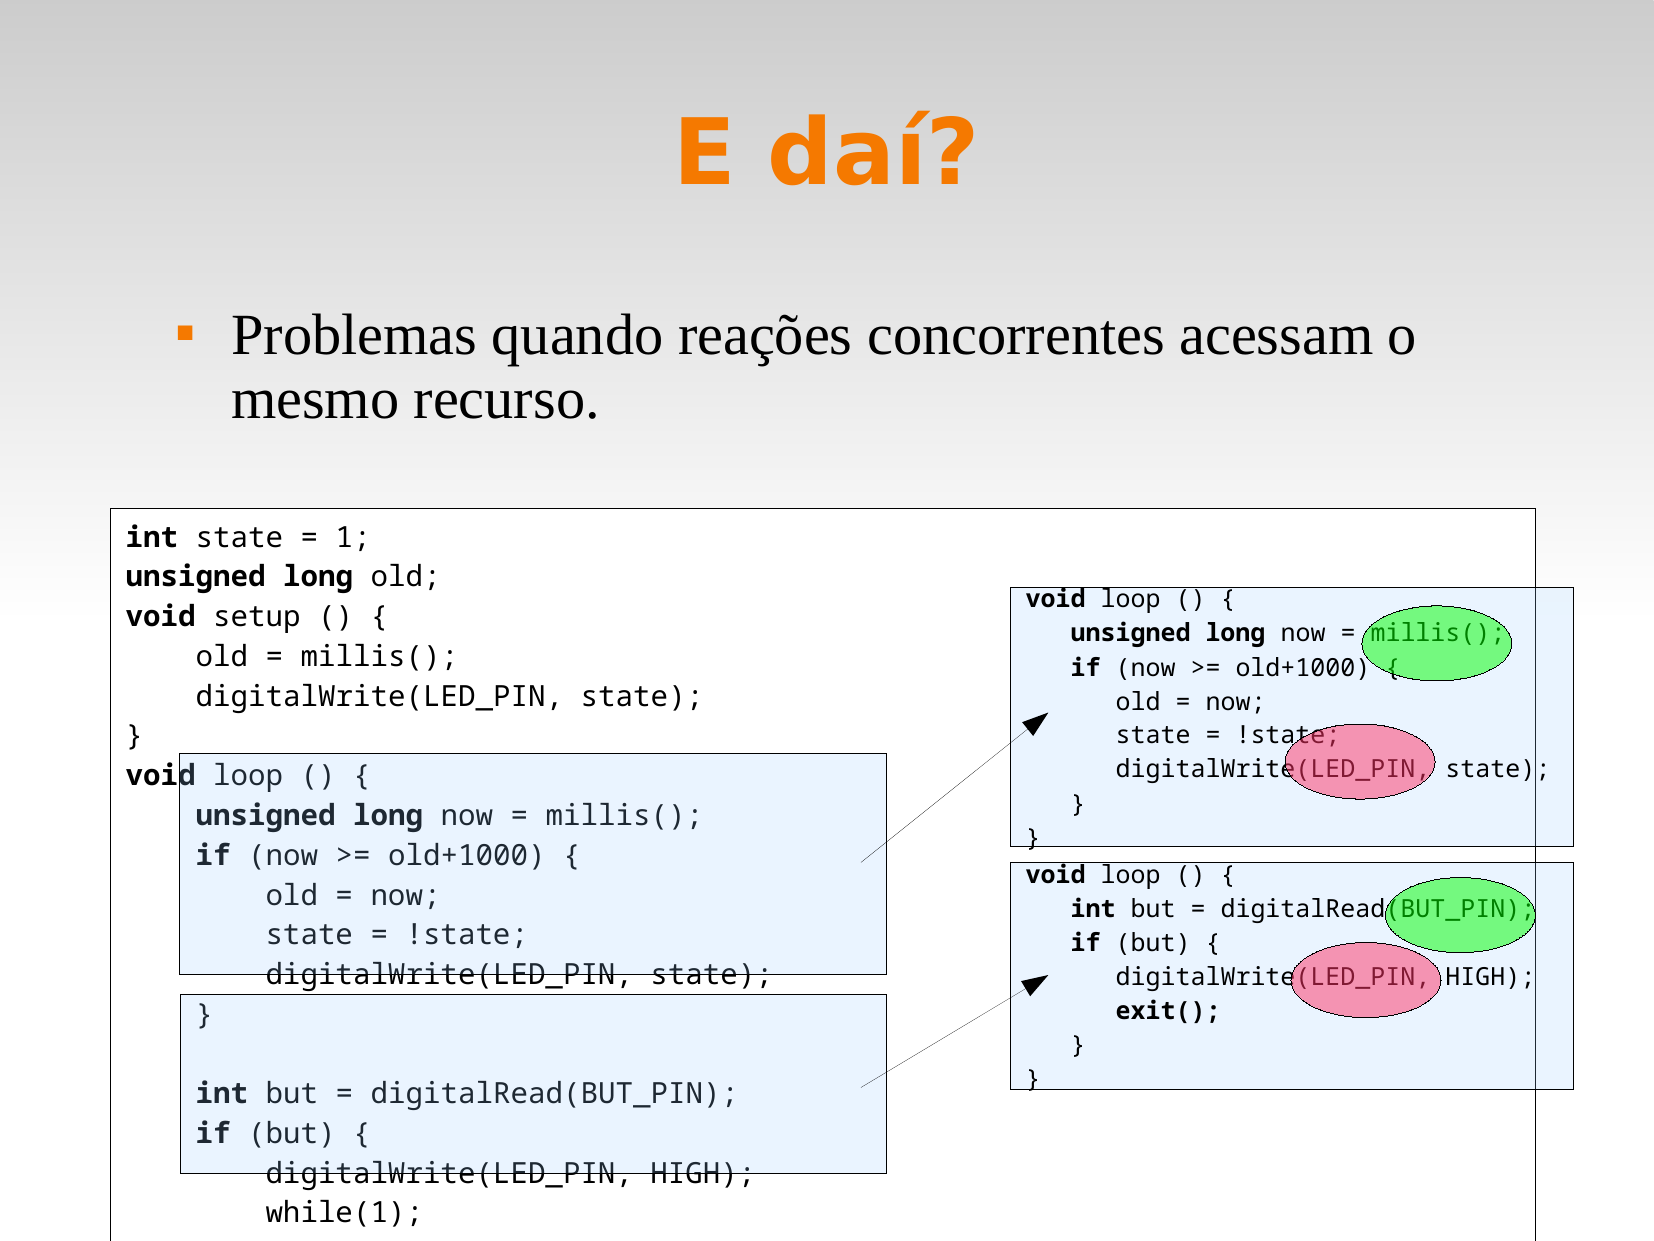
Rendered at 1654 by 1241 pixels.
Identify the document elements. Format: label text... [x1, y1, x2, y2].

text_box int state = 1; unsigned long old; void setup () { old = millis(); digitalWrite(LED_PIN, state); } void loop () { unsigned long now = millis(); if (now >= old+1000) { old = now; state = !state; digitalWrite(LED_PIN, state); } int but = digitalRead(BUT_PIN); if (but) { digitalWrite(LED_PIN, HIGH); while(1); } } [110, 508, 1536, 1212]
title E daí? [82, 49, 1571, 257]
text_box [1290, 942, 1442, 1018]
text_box [180, 994, 887, 1174]
text_box [1385, 877, 1536, 953]
text_box [1285, 724, 1436, 800]
text_box void loop () { unsigned long now = millis(); if (now >= old+1000) { old = now; state = !state; digitalWrite(LED_PIN, state); } } [1010, 587, 1574, 847]
list Problemas quando reações concorrentes acessam o mesmo recurso. [89, 302, 1576, 1121]
text_box void loop () { int but = digitalRead(BUT_PIN); if (but) { digitalWrite(LED_PIN, HIGH); exit(); } } [1010, 862, 1574, 1090]
text_box [179, 753, 887, 975]
text_box [1361, 605, 1512, 681]
